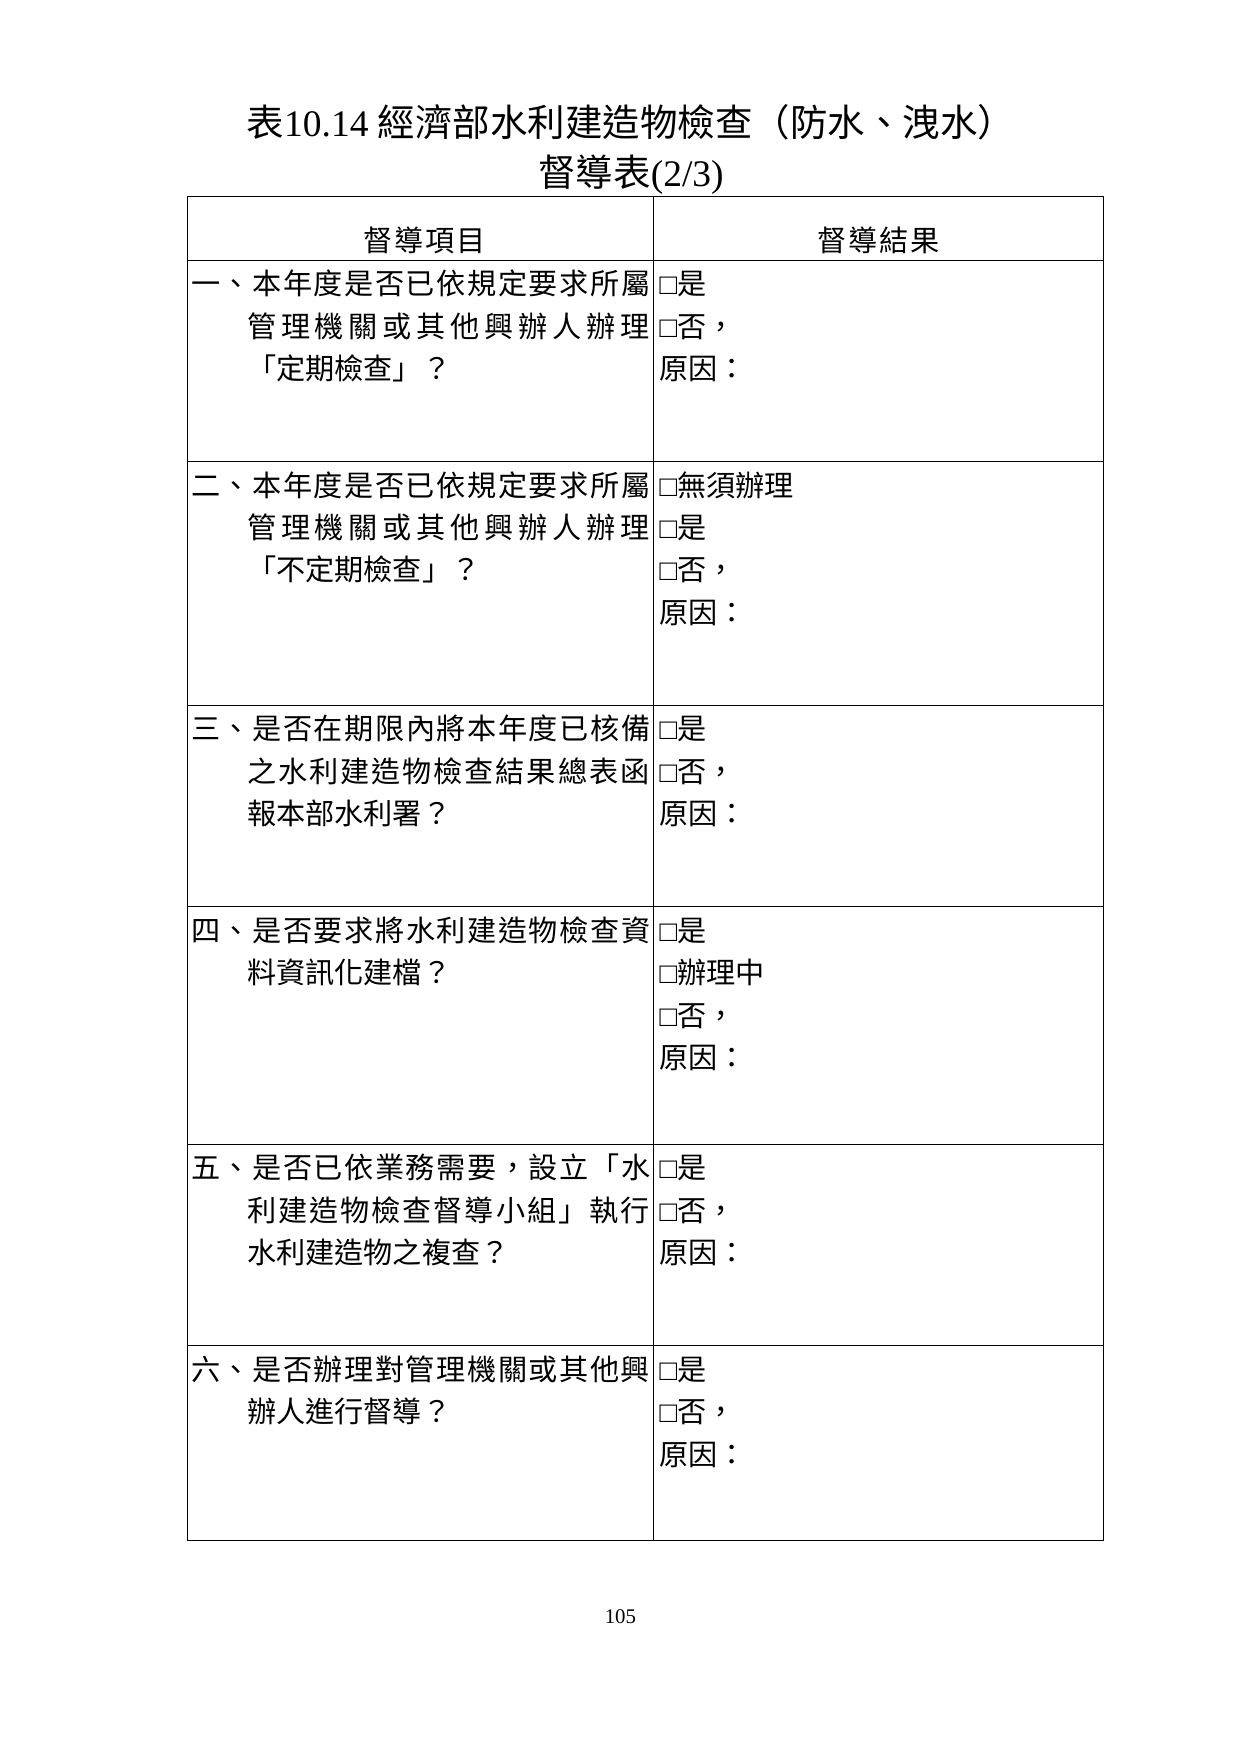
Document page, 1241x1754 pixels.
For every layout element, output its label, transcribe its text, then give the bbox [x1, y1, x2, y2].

table_cell □是 □否， 原因： [654, 1145, 1103, 1345]
table_cell □無須辦理 □是 □否， 原因： [654, 462, 1103, 705]
table_cell 四、是否要求將水利建造物檢查資料資訊化建檔？ [188, 907, 653, 1144]
table_cell □是 □辦理中 □否， 原因： [654, 907, 1103, 1144]
subtitle 表10.14 經濟部水利建造物檢查（防水、洩水） [175, 96, 1086, 146]
subtitle 督導表(2/3) [175, 146, 1086, 196]
table_cell 二、本年度是否已依規定要求所屬管理機關或其他興辦人辦理「不定期檢查」？ [188, 462, 653, 705]
table_cell □是 □否， 原因： [654, 261, 1103, 461]
table_header 督導結果 [654, 197, 1103, 260]
table_cell 六、是否辦理對管理機關或其他興辦人進行督導？ [188, 1346, 653, 1540]
table_header 督導項目 [188, 197, 653, 260]
table_cell 五、是否已依業務需要，設立「水利建造物檢查督導小組」執行水利建造物之複查？ [188, 1145, 653, 1345]
table_cell 一、本年度是否已依規定要求所屬管理機關或其他興辦人辦理「定期檢查」？ [188, 261, 653, 461]
table_cell □是 □否， 原因： [654, 1346, 1103, 1540]
table_cell 三、是否在期限內將本年度已核備之水利建造物檢查結果總表函報本部水利署？ [188, 706, 653, 906]
table_cell □是 □否， 原因： [654, 706, 1103, 906]
